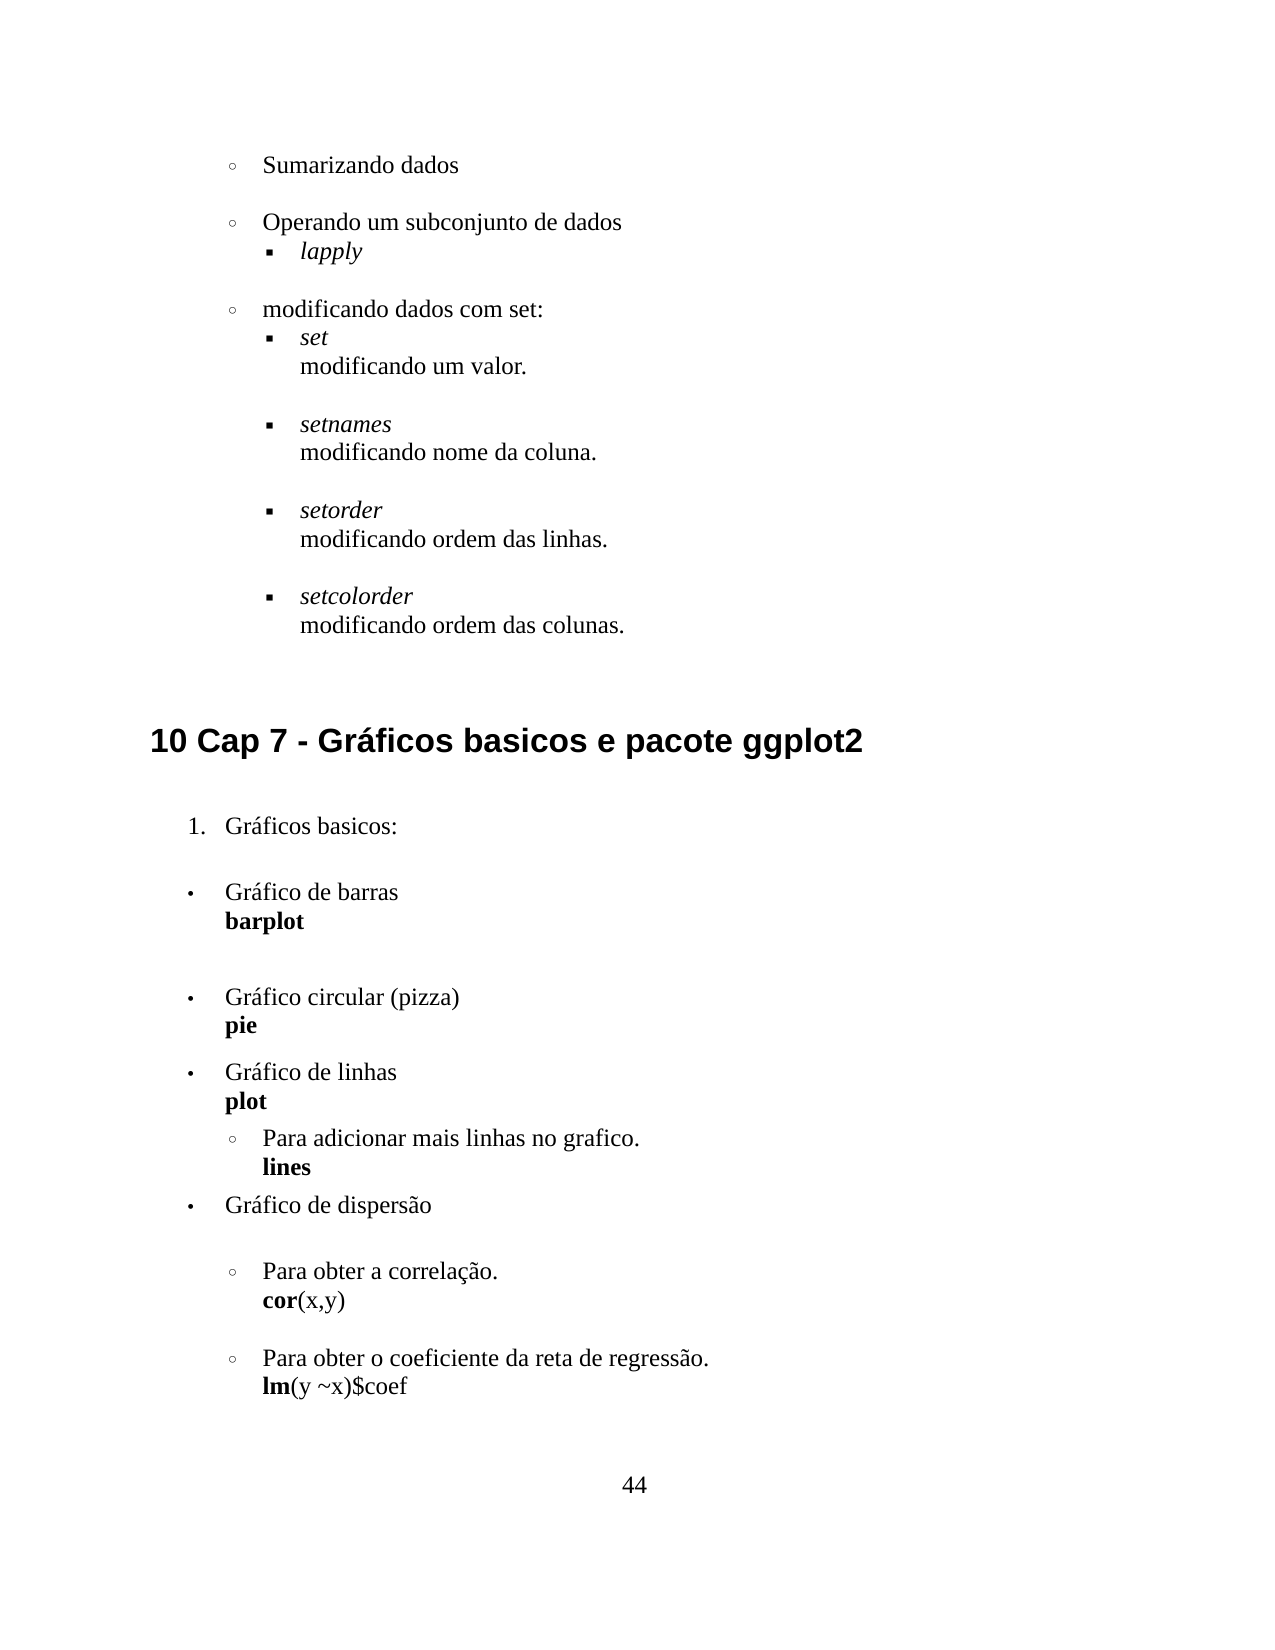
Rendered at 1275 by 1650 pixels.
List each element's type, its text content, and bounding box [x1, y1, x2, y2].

list Sumarizando dados [225, 150, 1125, 207]
list setorder modificando ordem das linhas. [262, 495, 1125, 581]
list Gráfico circular (pizza) pie [187, 982, 1125, 1039]
list Operando um subconjunto de dados [225, 207, 1125, 236]
list Gráfico de linhas plot [187, 1057, 1125, 1114]
list Para obter o coeficiente da reta de regressão. lm(y ~x)$coef [225, 1343, 1125, 1429]
list modificando dados com set: [225, 294, 1125, 322]
list setnames modificando nome da coluna. [262, 409, 1125, 495]
list set modificando um valor. [262, 322, 1125, 409]
list Para adicionar mais linhas no grafico. lines [225, 1123, 1125, 1181]
list lapply [262, 236, 1125, 294]
subtitle 10 Cap 7 - Gráficos basicos e pacote ggplot2 [150, 721, 1125, 798]
list Para obter a correlação. cor(x,y) [225, 1256, 1125, 1343]
list Gráfico de dispersão [187, 1190, 1125, 1247]
list setcolorder modificando ordem das colunas. [262, 581, 1125, 667]
list Gráficos basicos: [187, 811, 1125, 868]
list Gráfico de barras barplot [187, 877, 1125, 964]
